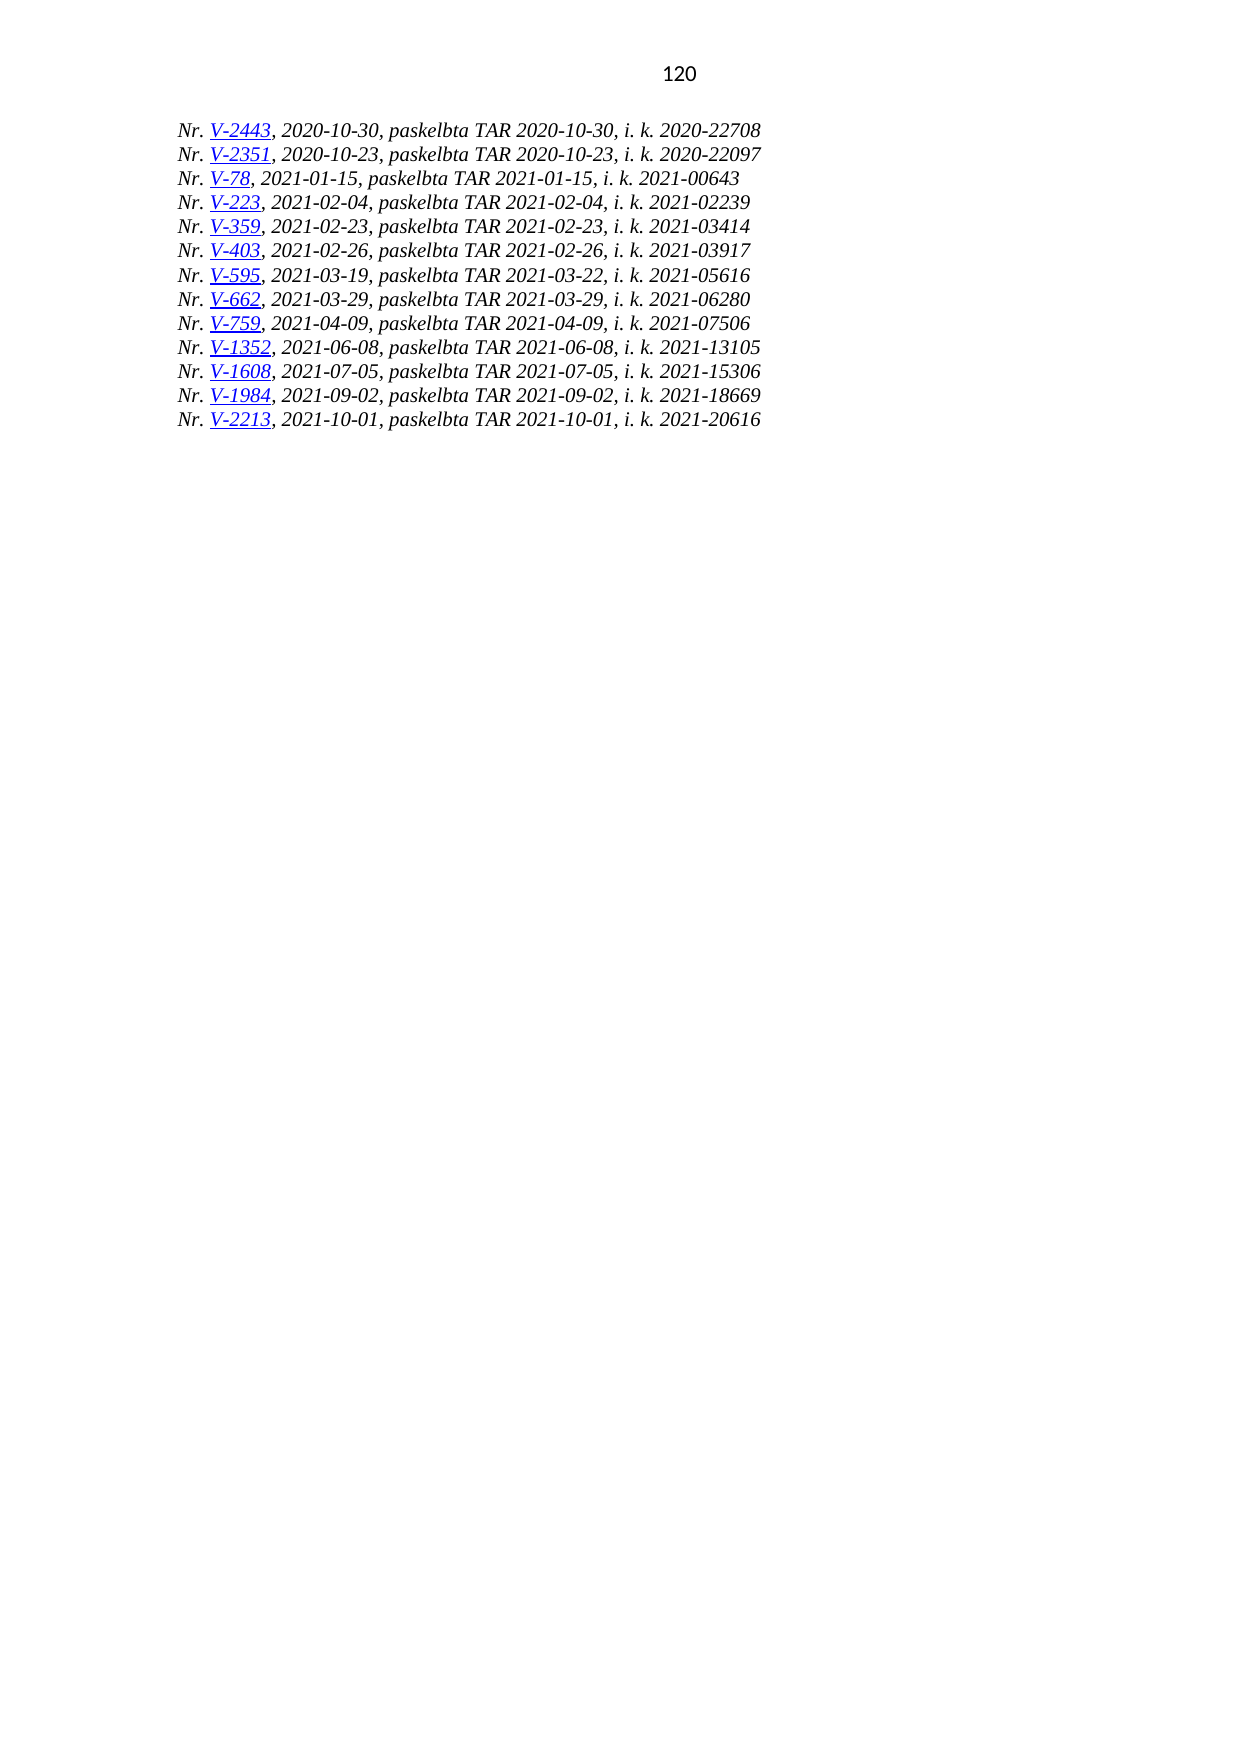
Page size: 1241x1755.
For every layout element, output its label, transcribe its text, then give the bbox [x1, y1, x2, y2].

text Nr. V-759, 2021-04-09, paskelbta TAR 2021-04-09, i. k. 2021-07506 [177, 311, 1181, 335]
text Nr. V-78, 2021-01-15, paskelbta TAR 2021-01-15, i. k. 2021-00643 [177, 166, 1181, 190]
text Nr. V-1984, 2021-09-02, paskelbta TAR 2021-09-02, i. k. 2021-18669 [177, 383, 1181, 407]
text Nr. V-1352, 2021-06-08, paskelbta TAR 2021-06-08, i. k. 2021-13105 [177, 335, 1181, 359]
text Nr. V-1608, 2021-07-05, paskelbta TAR 2021-07-05, i. k. 2021-15306 [177, 359, 1181, 383]
text Nr. V-2443, 2020-10-30, paskelbta TAR 2020-10-30, i. k. 2020-22708 [177, 118, 1181, 142]
text Nr. V-359, 2021-02-23, paskelbta TAR 2021-02-23, i. k. 2021-03414 [177, 214, 1181, 238]
text Nr. V-2213, 2021-10-01, paskelbta TAR 2021-10-01, i. k. 2021-20616 [177, 407, 1181, 431]
text Nr. V-403, 2021-02-26, paskelbta TAR 2021-02-26, i. k. 2021-03917 [177, 238, 1181, 262]
text Nr. V-2351, 2020-10-23, paskelbta TAR 2020-10-23, i. k. 2020-22097 [177, 142, 1181, 166]
text Nr. V-595, 2021-03-19, paskelbta TAR 2021-03-22, i. k. 2021-05616 [177, 262, 1181, 287]
text Nr. V-662, 2021-03-29, paskelbta TAR 2021-03-29, i. k. 2021-06280 [177, 287, 1181, 311]
text Nr. V-223, 2021-02-04, paskelbta TAR 2021-02-04, i. k. 2021-02239 [177, 190, 1181, 214]
